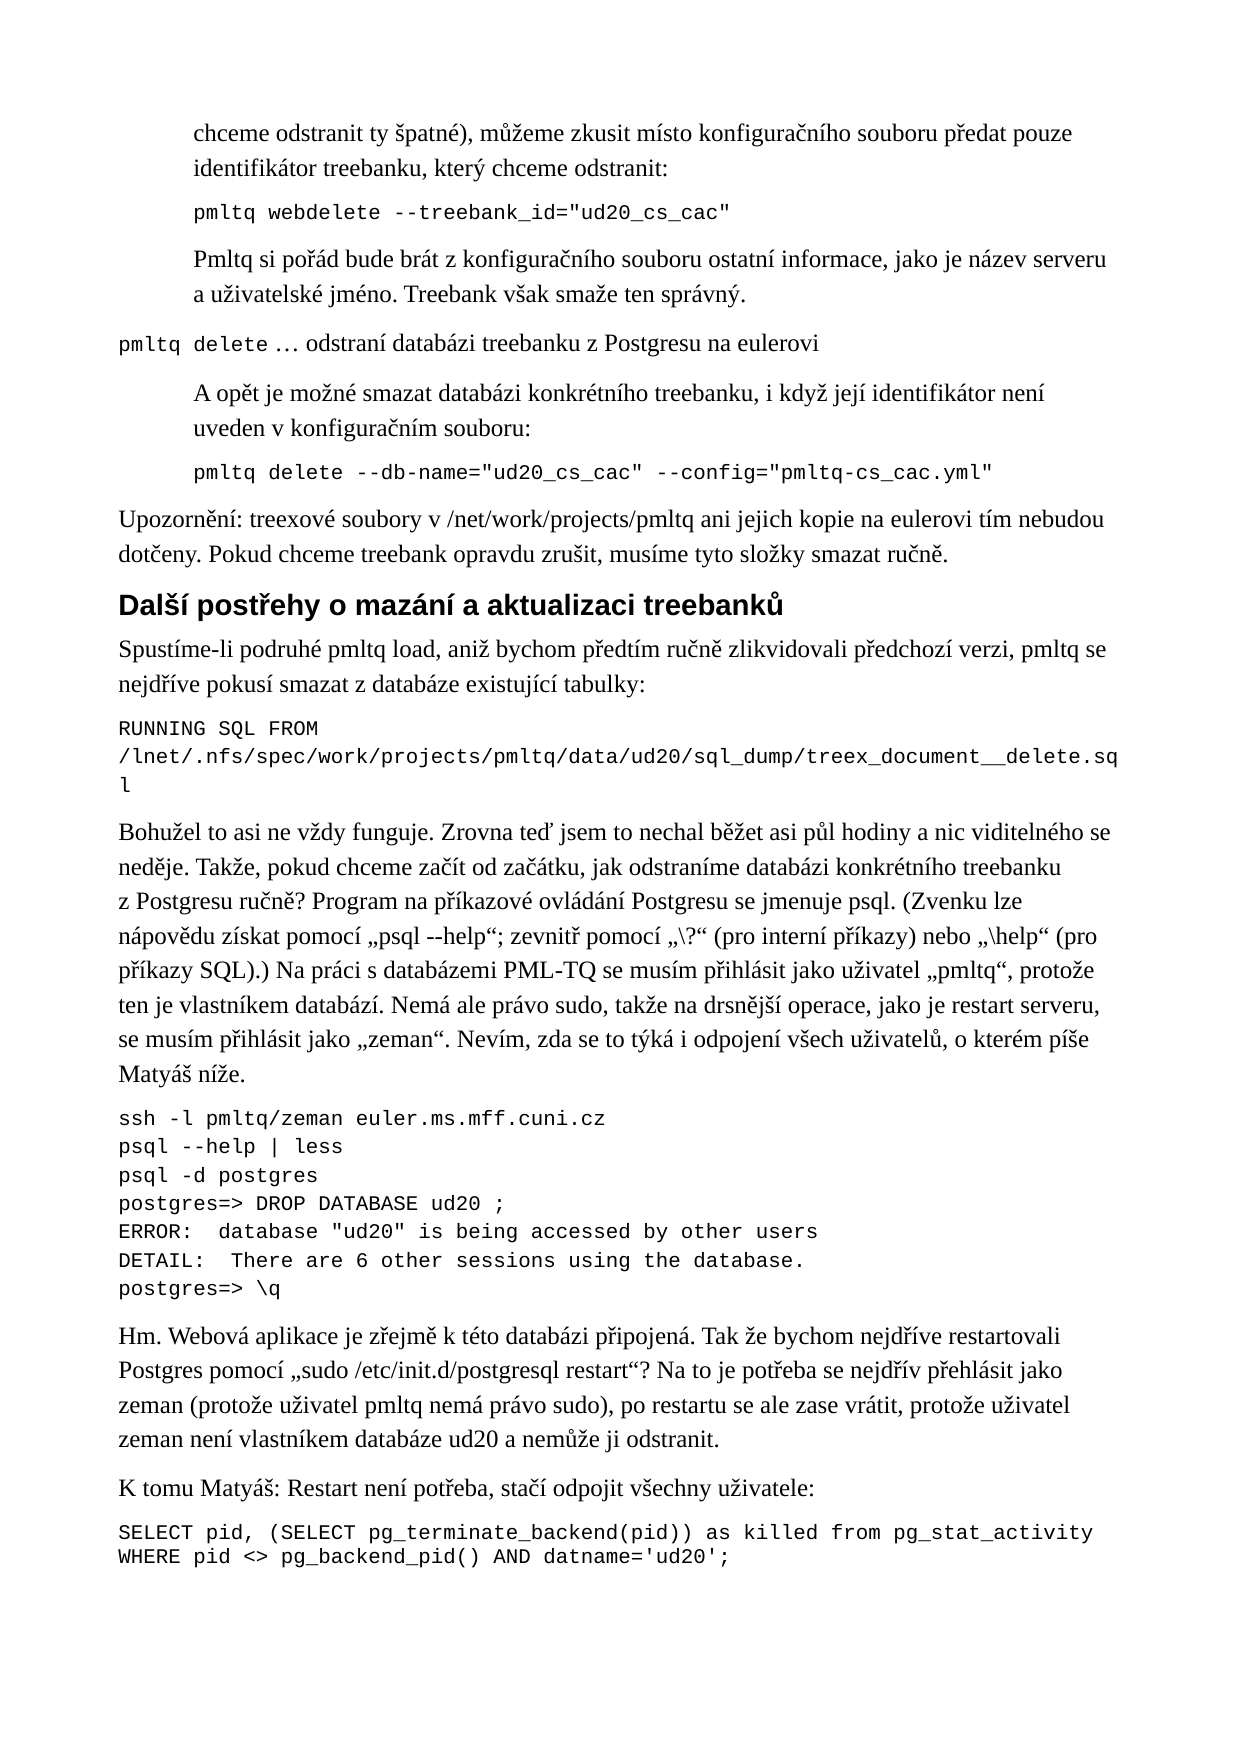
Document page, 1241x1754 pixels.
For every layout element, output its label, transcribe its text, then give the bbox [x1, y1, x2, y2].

text pmltq webdelete --treebank_id="ud20_cs_cac" [193, 202, 1122, 225]
text Pmltq si pořád bude brát z konfiguračního souboru ostatní informace, jako je název serveru a uživatelské jméno. Treebank však smaže ten správný. [193, 244, 1122, 308]
text chceme odstranit ty špatné), můžeme zkusit místo konfiguračního souboru předat pouze identifikátor treebanku, který chceme odstranit: [193, 118, 1122, 181]
text Hm. Webová aplikace je zřejmě k této databázi připojená. Tak že bychom nejdříve restartovali Postgres pomocí „sudo /etc/init.d/postgresql restart“? Na to je potřeba se nejdřív přehlásit jako zeman (protože uživatel pmltq nemá právo sudo), po restartu se ale zase vrátit, protože uživatel zeman není vlastníkem databáze ud20 a nemůže ji odstranit. [118, 1321, 1122, 1453]
text Spustíme-li podruhé pmltq load, aniž bychom předtím ručně zlikvidovali předchozí verzi, pmltq se nejdříve pokusí smazat z databáze existující tabulky: [118, 634, 1122, 698]
subtitle Další postřehy o mazání a aktualizaci treebanků [118, 588, 1122, 622]
text Bohužel to asi ne vždy funguje. Zrovna teď jsem to nechal běžet asi půl hodiny a nic viditelného se neděje. Takže, pokud chceme začít od začátku, jak odstraníme databázi konkrétního treebanku z Postgresu ručně? Program na příkazové ovládání Postgresu se jmenuje psql. (Zvenku lze nápovědu získat pomocí „psql --help“; zevnitř pomocí „\?“ (pro interní příkazy) nebo „\help“ (pro příkazy SQL).) Na práci s databázemi PML-TQ se musím přihlásit jako uživatel „pmltq“, protože ten je vlastníkem databází. Nemá ale právo sudo, takže na drsnější operace, jako je restart serveru, se musím přihlásit jako „zeman“. Nevím, zda se to týká i odpojení všech uživatelů, o kterém píše Matyáš níže. [118, 817, 1122, 1088]
text pmltq delete --db-name="ud20_cs_cac" --config="pmltq-cs_cac.yml" [193, 462, 1122, 485]
text SELECT pid, (SELECT pg_terminate_backend(pid)) as killed from pg_stat_activity WHERE pid <> pg_backend_pid() AND datname='ud20'; [118, 1522, 1122, 1570]
text ssh -l pmltq/zeman euler.ms.mff.cuni.cz psql --help | less psql -d postgres postgres=> DROP DATABASE ud20 ; ERROR: database "ud20" is being accessed by other users DETAIL: There are 6 other sessions using the database. postgres=> \q [118, 1108, 1122, 1302]
text Upozornění: treexové soubory v /net/work/projects/pmltq ani jejich kopie na eulerovi tím nebudou dotčeny. Pokud chceme treebank opravdu zrušit, musíme tyto složky smazat ručně. [118, 504, 1122, 568]
text K tomu Matyáš: Restart není potřeba, stačí odpojit všechny uživatele: [118, 1473, 1122, 1502]
text pmltq delete … odstraní databázi treebanku z Postgresu na eulerovi [118, 328, 1122, 358]
text A opět je možné smazat databázi konkrétního treebanku, i když její identifikátor není uveden v konfiguračním souboru: [193, 378, 1122, 441]
text RUNNING SQL FROM /lnet/.nfs/spec/work/projects/pmltq/data/ud20/sql_dump/treex_document__delete.sql [118, 718, 1122, 798]
